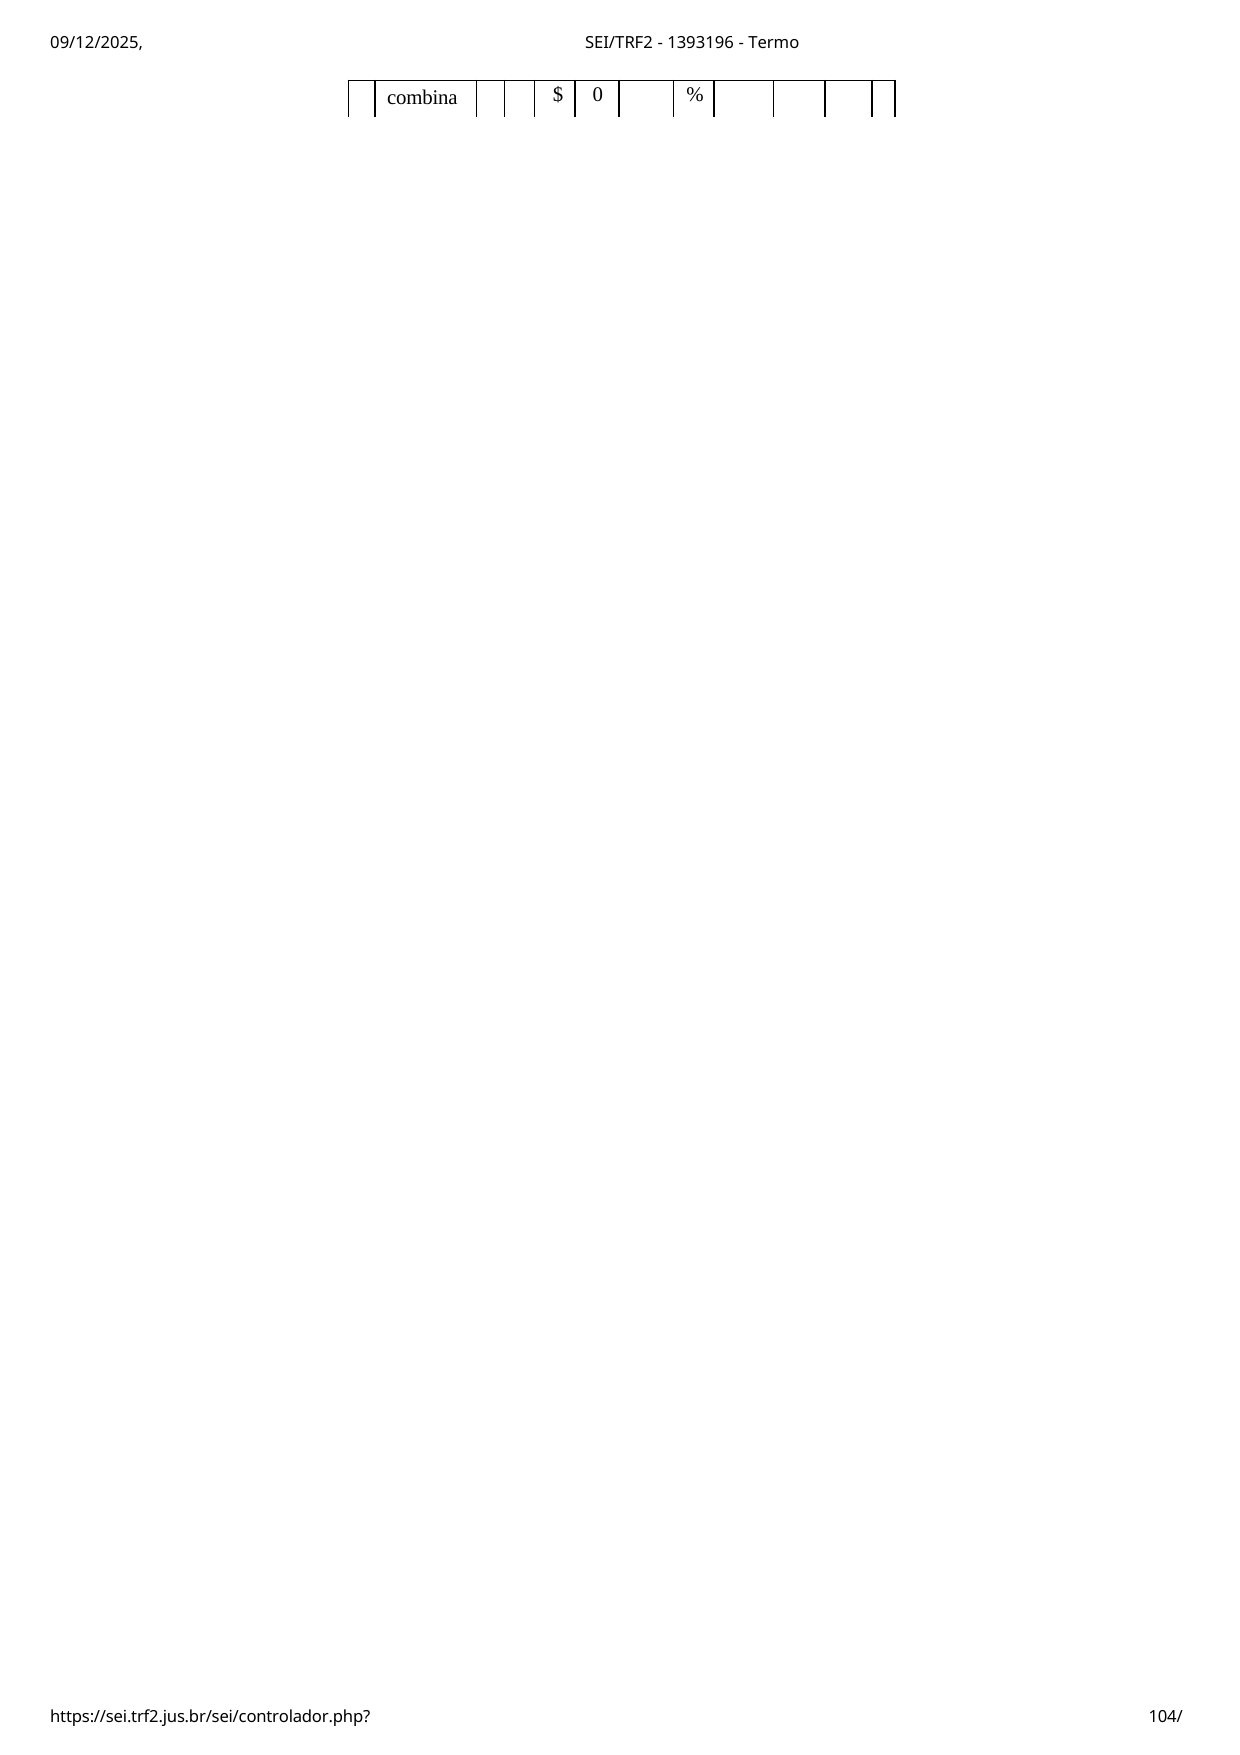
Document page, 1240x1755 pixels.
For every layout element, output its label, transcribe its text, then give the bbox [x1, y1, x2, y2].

table_cell 0 [576, 81, 618, 117]
table_cell [774, 81, 824, 117]
table_cell [715, 81, 773, 117]
table_cell [826, 81, 871, 117]
table_cell [873, 81, 894, 117]
table_cell [505, 81, 534, 117]
table_cell combina [376, 81, 476, 117]
table_cell [620, 81, 673, 117]
table_cell [477, 81, 504, 117]
table_cell % [674, 81, 713, 117]
table_cell $ [535, 81, 574, 117]
table_cell [349, 81, 374, 117]
